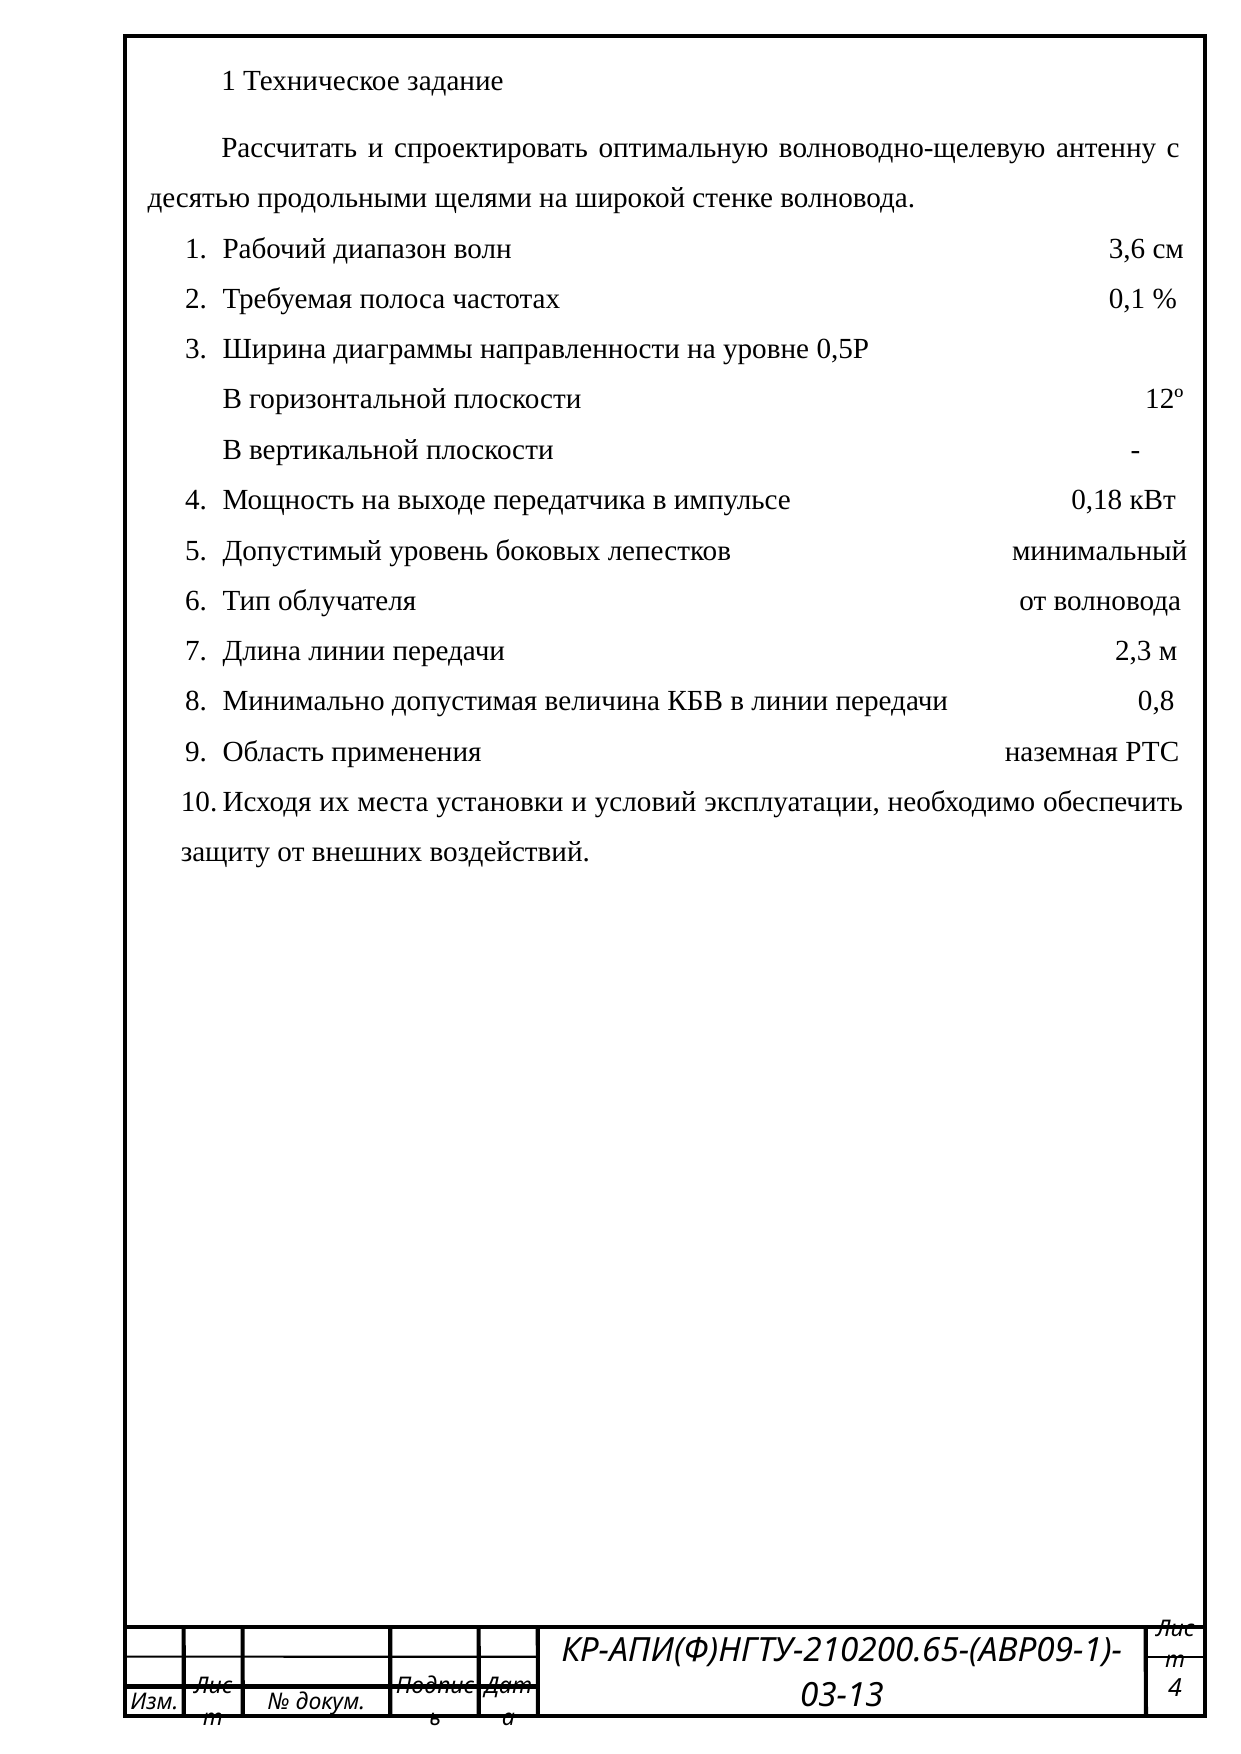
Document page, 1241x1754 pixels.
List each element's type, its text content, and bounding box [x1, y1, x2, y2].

list Мощность на выходе передатчика в импульсе 0,18 кВт [185, 482, 1203, 516]
list В горизонтальной плоскости 12º [185, 382, 1203, 415]
list В вертикальной плоскости - [185, 432, 1203, 466]
list Область применения наземная РТС [185, 734, 1203, 767]
text Рассчитать и спроектировать оптимальную волноводно-щелевую антенну с десятью продольными щелями на широкой стенке волновода. [147, 130, 1181, 214]
list Рабочий диапазон волн 3,6 см [185, 231, 1203, 264]
list Допустимый уровень боковых лепестков минимальный [185, 533, 1203, 566]
list Тип облучателя от волновода [185, 583, 1203, 616]
list Требуемая полоса частотах 0,1 % [185, 281, 1203, 314]
list Длина линии передачи 2,3 м [185, 633, 1203, 667]
list Ширина диаграммы направленности на уровне 0,5Р [185, 331, 1203, 365]
list Исходя их места установки и условий эксплуатации, необходимо обеспечить защиту от внешних воздействий. [181, 784, 1184, 868]
text 1 Техническое задание [147, 63, 1203, 97]
list Минимально допустимая величина КБВ в линии передачи 0,8 [185, 683, 1203, 717]
